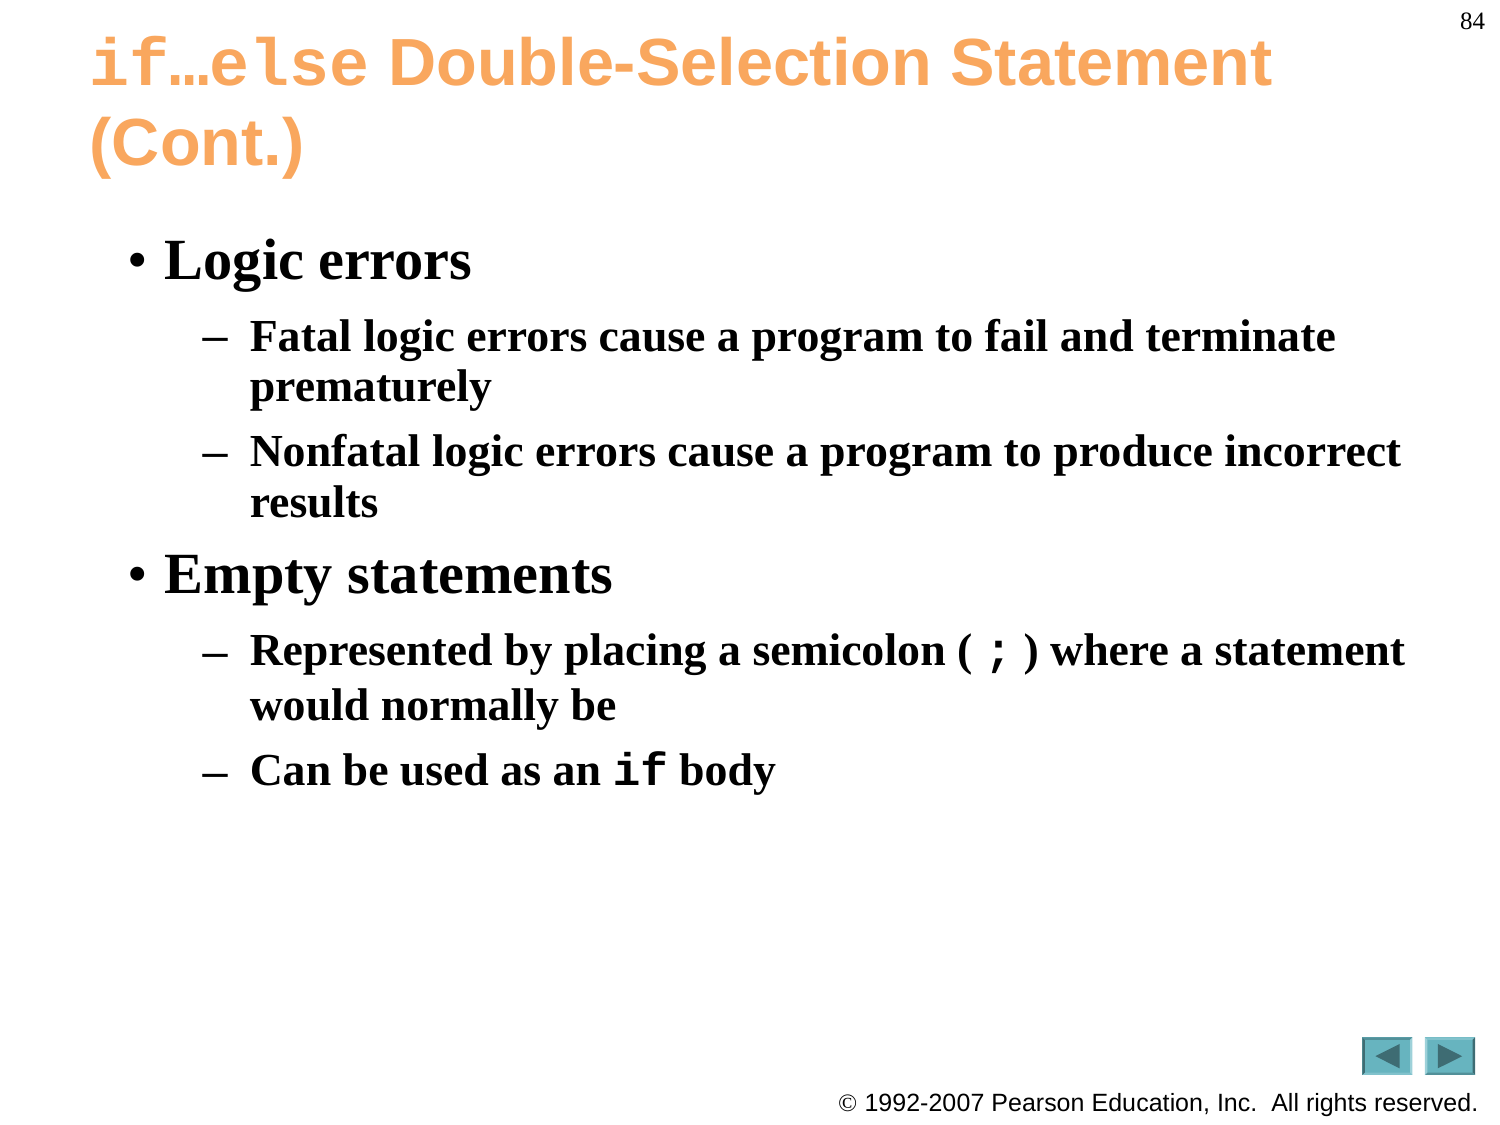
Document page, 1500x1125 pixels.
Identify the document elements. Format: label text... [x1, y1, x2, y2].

title if…else Double-Selection Statement (Cont.) [75, 12, 1426, 201]
list Logic errors Fatal logic errors cause a program to fail and terminate prematurely Nonfatal logic errors cause a program to produce incorrect results Empty statements Represented by placing a semicolon ( ; ) where a statement would normally be Can be used as an if body [112, 220, 1425, 963]
